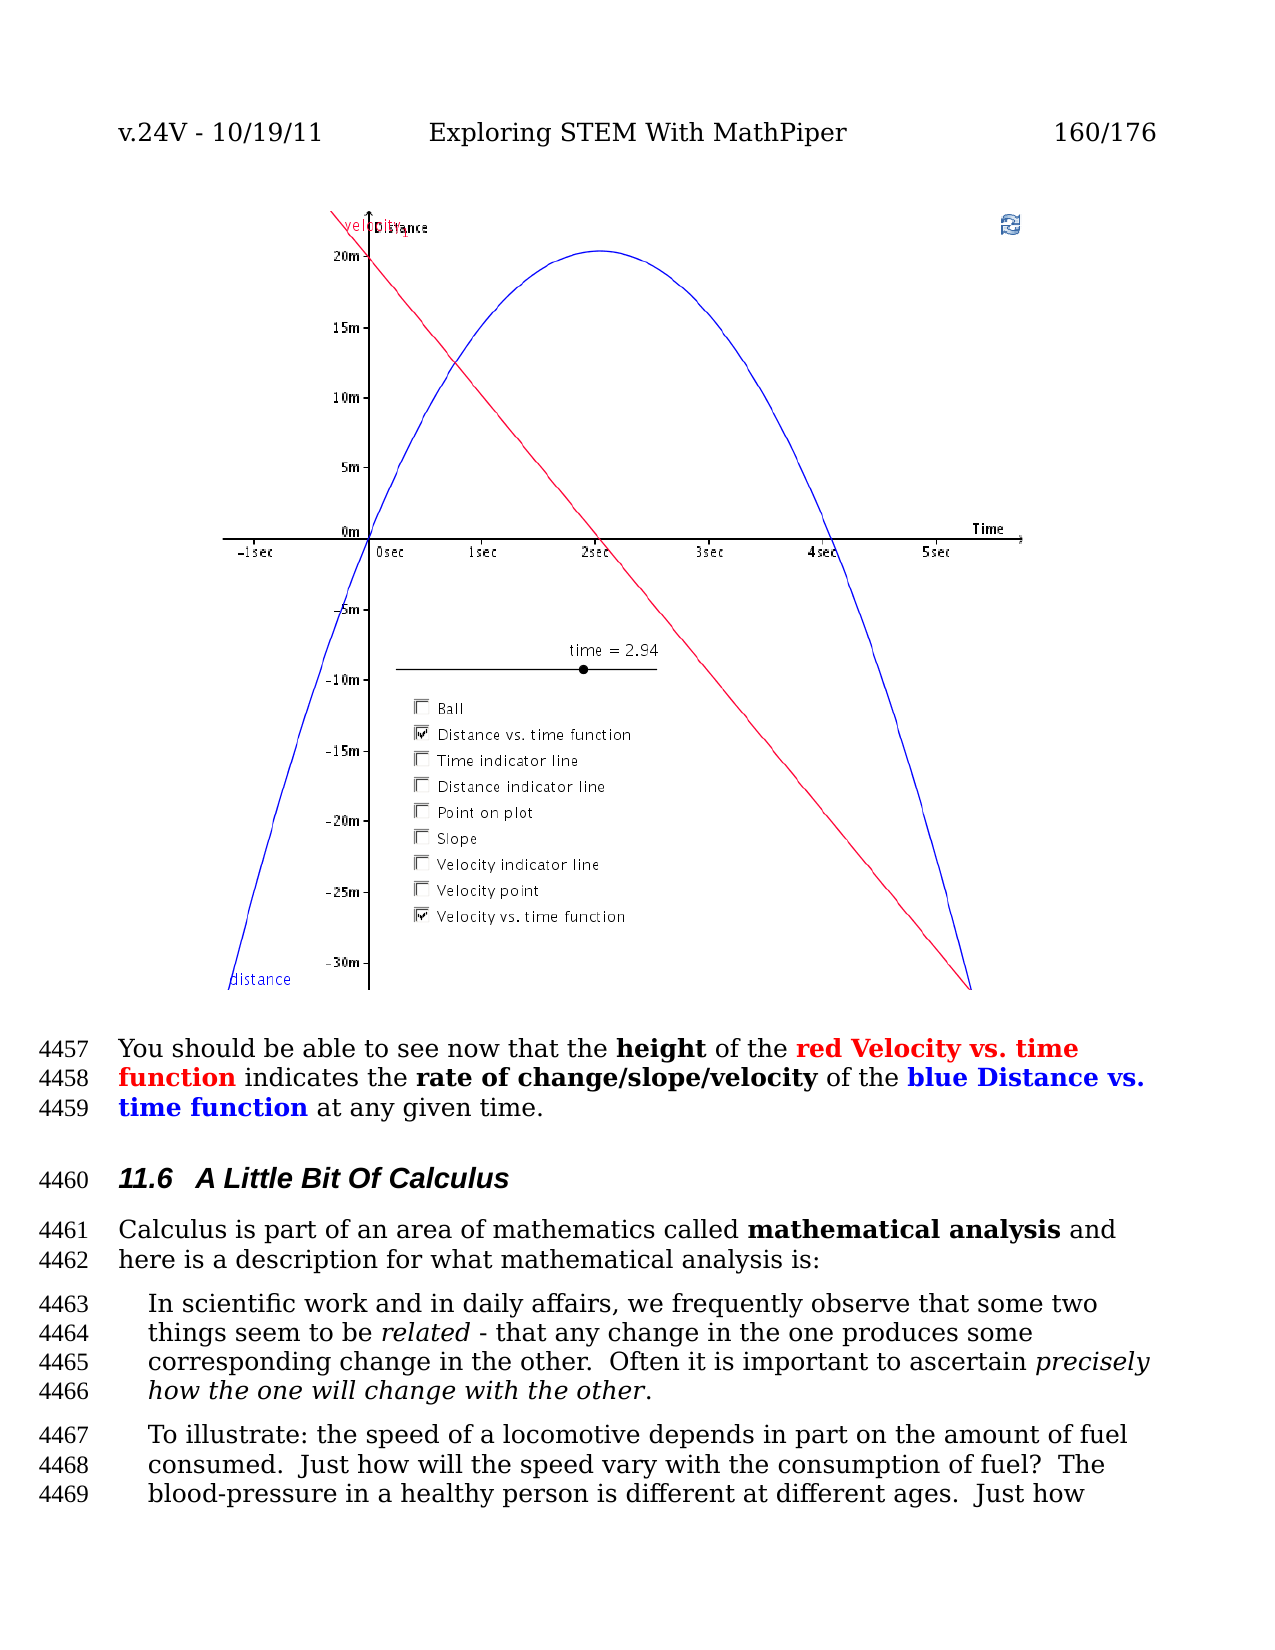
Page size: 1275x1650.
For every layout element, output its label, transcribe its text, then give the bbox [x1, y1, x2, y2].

text You should be able to see now that the height of the red Velocity vs. time function indicates the rate of change/slope/velocity of the blue Distance vs. time function at any given time. [118, 1034, 1157, 1122]
picture [222, 211, 1023, 990]
text To illustrate: the speed of a locomotive depends in part on the amount of fuel consumed. Just how will the speed vary with the consumption of fuel? The blood-pressure in a healthy person is different at different ages. Just how [148, 1421, 1157, 1508]
text In scientific work and in daily affairs, we frequently observe that some two things seem to be related - that any change in the one produces some corresponding change in the other. Often it is important to ascertain precisely how the one will change with the other. [148, 1289, 1157, 1406]
text Calculus is part of an area of mathematics called mathematical analysis and here is a description for what mathematical analysis is: [118, 1215, 1157, 1274]
subtitle A Little Bit Of Calculus [118, 1161, 1157, 1194]
